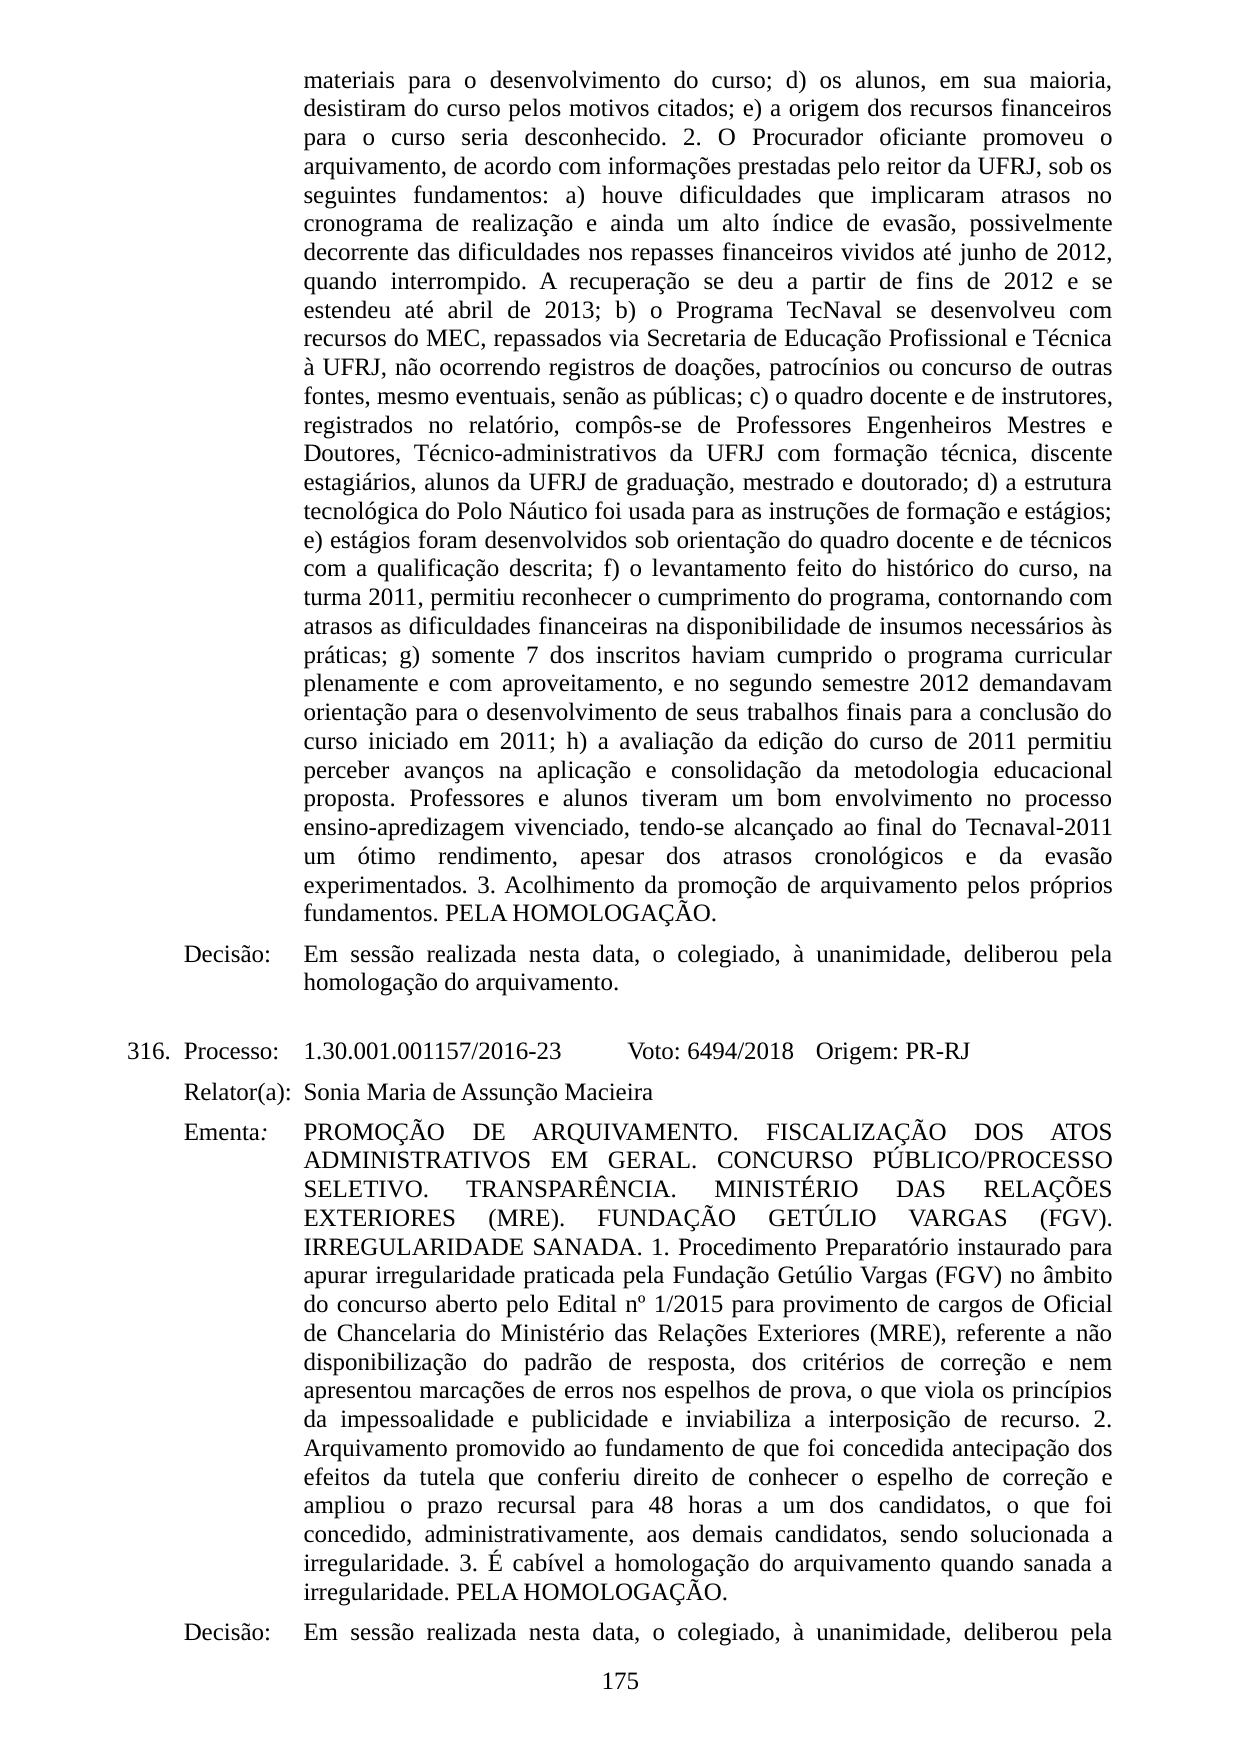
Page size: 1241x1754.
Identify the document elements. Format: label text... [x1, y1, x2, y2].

table_header Voto: 6494/2018 [621, 1031, 810, 1071]
table_cell Em sessão realizada nesta data, o colegiado, à unanimidade, deliberou pela homologação do arquivamento. [298, 933, 1119, 1002]
table_header 316. [121, 1031, 178, 1071]
table_cell materiais para o desenvolvimento do curso; d) os alunos, em sua maioria, desistiram do curso pelos motivos citados; e) a origem dos recursos financeiros para o curso seria desconhecido. 2. O Procurador oficiante promoveu o arquivamento, de acordo com informações prestadas pelo reitor da UFRJ, sob os seguintes fundamentos: a) houve dificuldades que implicaram atrasos no cronograma de realização e ainda um alto índice de evasão, possivelmente decorrente das dificuldades nos repasses financeiros vividos até junho de 2012, quando interrompido. A recuperação se deu a partir de fins de 2012 e se estendeu até abril de 2013; b) o Programa TecNaval se desenvolveu com recursos do MEC, repassados via Secretaria de Educação Profissional e Técnica à UFRJ, não ocorrendo registros de doações, patrocínios ou concurso de outras fontes, mesmo eventuais, senão as públicas; c) o quadro docente e de instrutores, registrados no relatório, compôs-se de Professores Engenheiros Mestres e Doutores, Técnico-administrativos da UFRJ com formação técnica, discente estagiários, alunos da UFRJ de graduação, mestrado e doutorado; d) a estrutura tecnológica do Polo Náutico foi usada para as instruções de formação e estágios; e) estágios foram desenvolvidos sob orientação do quadro docente e de técnicos com a qualificação descrita; f) o levantamento feito do histórico do curso, na turma 2011, permitiu reconhecer o cumprimento do programa, contornando com atrasos as dificuldades financeiras na disponibilidade de insumos necessários às práticas; g) somente 7 dos inscritos haviam cumprido o programa curricular plenamente e com aproveitamento, e no segundo semestre 2012 demandavam orientação para o desenvolvimento de seus trabalhos finais para a conclusão do curso iniciado em 2011; h) a avaliação da edição do curso de 2011 permitiu perceber avanços na aplicação e consolidação da metodologia educacional proposta. Professores e alunos tiveram um bom envolvimento no processo ensino-apredizagem vivenciado, tendo-se alcançado ao final do Tecnaval-2011 um ótimo rendimento, apesar dos atrasos cronológicos e da evasão experimentados. 3. Acolhimento da promoção de arquivamento pelos próprios fundamentos. PELA HOMOLOGAÇÃO. [298, 59, 1119, 933]
table_cell Decisão: [178, 1611, 298, 1652]
table_cell Sonia Maria de Assunção Macieira [298, 1071, 1119, 1111]
table_header Processo: [178, 1031, 298, 1071]
table_cell [121, 1071, 178, 1111]
table_cell Relator(a): [178, 1071, 298, 1111]
table_cell [178, 59, 298, 933]
table_cell Em sessão realizada nesta data, o colegiado, à unanimidade, deliberou pela [298, 1611, 1119, 1652]
table_cell PROMOÇÃO DE ARQUIVAMENTO. FISCALIZAÇÃO DOS ATOS ADMINISTRATIVOS EM GERAL. CONCURSO PÚBLICO/PROCESSO SELETIVO. TRANSPARÊNCIA. MINISTÉRIO DAS RELAÇÕES EXTERIORES (MRE). FUNDAÇÃO GETÚLIO VARGAS (FGV). IRREGULARIDADE SANADA. 1. Procedimento Preparatório instaurado para apurar irregularidade praticada pela Fundação Getúlio Vargas (FGV) no âmbito do concurso aberto pelo Edital nº 1/2015 para provimento de cargos de Oficial de Chancelaria do Ministério das Relações Exteriores (MRE), referente a não disponibilização do padrão de resposta, dos critérios de correção e nem apresentou marcações de erros nos espelhos de prova, o que viola os princípios da impessoalidade e publicidade e inviabiliza a interposição de recurso. 2. Arquivamento promovido ao fundamento de que foi concedida antecipação dos efeitos da tutela que conferiu direito de conhecer o espelho de correção e ampliou o prazo recursal para 48 horas a um dos candidatos, o que foi concedido, administrativamente, aos demais candidatos, sendo solucionada a irregularidade. 3. É cabível a homologação do arquivamento quando sanada a irregularidade. PELA HOMOLOGAÇÃO. [298, 1111, 1119, 1611]
table_cell Decisão: [178, 933, 298, 1002]
table_cell [121, 1111, 178, 1611]
table_header 1.30.001.001157/2016-23 [298, 1031, 621, 1071]
table_cell Ementa: [178, 1111, 298, 1611]
table_header Origem: PR-RJ [810, 1031, 1119, 1071]
table_cell [121, 933, 178, 1002]
table_cell [121, 59, 178, 933]
table_cell [121, 1611, 178, 1652]
